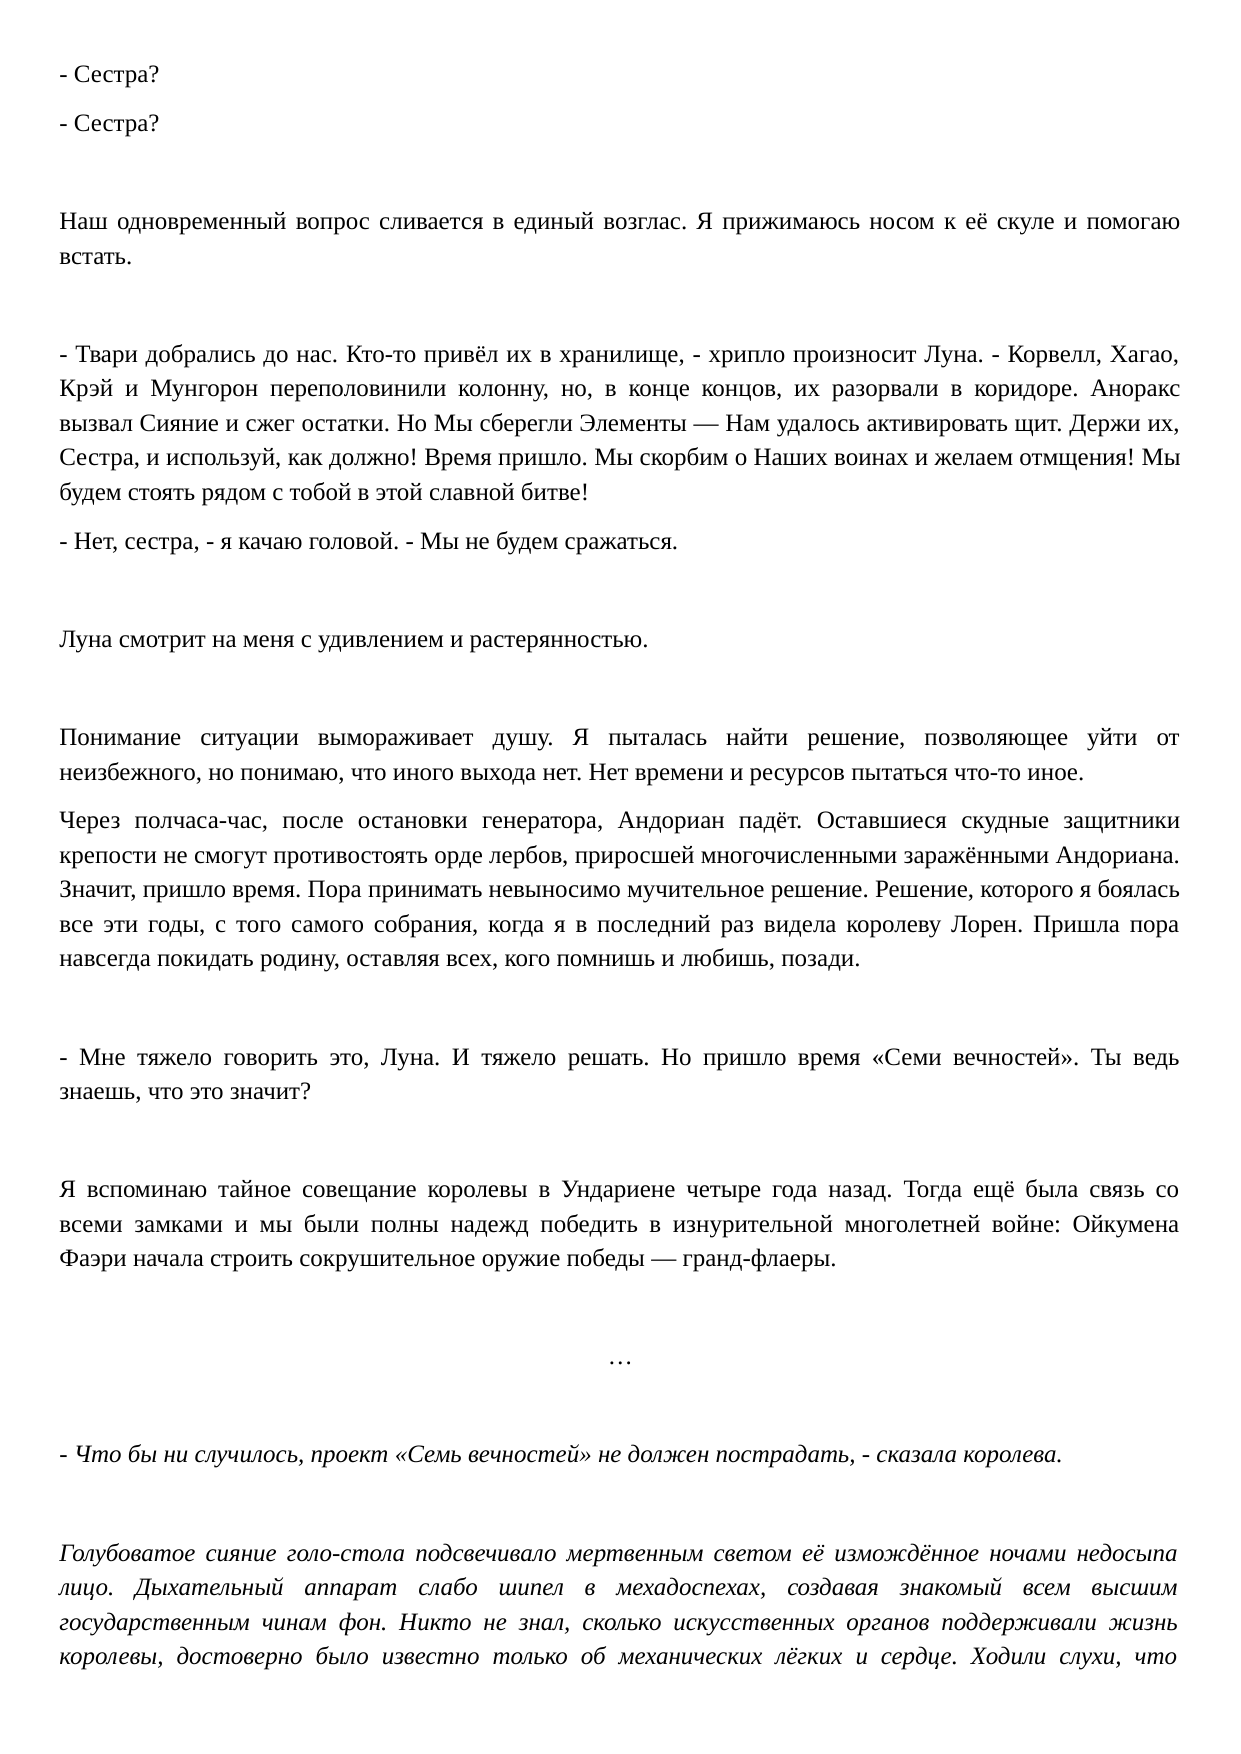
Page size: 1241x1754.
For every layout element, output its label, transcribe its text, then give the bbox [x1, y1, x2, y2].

text - Твари добрались до нас. Кто-то привёл их в хранилище, - хрипло произносит Луна. - Корвелл, Хагао, Крэй и Мунгорон переполовинили колонну, но, в конце концов, их разорвали в коридоре. Аноракс вызвал Сияние и сжег остатки. Но Мы сберегли Элементы — Нам удалось активировать щит. Держи их, Сестра, и используй, как должно! Время пришло. Мы скорбим о Наших воинах и желаем отмщения! Мы будем стоять рядом с тобой в этой славной битве! [59, 339, 1181, 506]
text - Нет, сестра, - я качаю головой. - Мы не будем сражаться. [59, 526, 1181, 554]
text Наш одновременный вопрос сливается в единый возглас. Я прижимаюсь носом к её скуле и помогаю встать. [59, 206, 1181, 269]
text - Сестра? [59, 59, 1181, 88]
text Луна смотрит на меня с удивлением и растерянностью. [59, 624, 1181, 653]
text Понимание ситуации вымораживает душу. Я пыталась найти решение, позволяющее уйти от неизбежного, но понимаю, что иного выхода нет. Нет времени и ресурсов пытаться что-то иное. [59, 722, 1181, 785]
text - Мне тяжело говорить это, Луна. И тяжело решать. Но пришло время «Семи вечностей». Ты ведь знаешь, что это значит? [59, 1042, 1181, 1105]
text Через полчаса-час, после остановки генератора, Андориан падёт. Оставшиеся скудные защитники крепости не смогут противостоять орде лербов, приросшей многочисленными заражёнными Андориана. Значит, пришло время. Пора принимать невыносимо мучительное решение. Решение, которого я боялась все эти годы, с того самого собрания, когда я в последний раз видела королеву Лорен. Пришла пора навсегда покидать родину, оставляя всех, кого помнишь и любишь, позади. [59, 806, 1181, 972]
text … [59, 1341, 1181, 1370]
text - Сестра? [59, 108, 1181, 137]
text - Что бы ни случилось, проект «Семь вечностей» не должен пострадать, - сказала королева. [59, 1439, 1181, 1468]
text Голубоватое сияние голо-стола подсвечивало мертвенным светом её измождённое ночами недосыпа лицо. Дыхательный аппарат слабо шипел в мехадоспехах, создавая знакомый всем высшим государственным чинам фон. Никто не знал, сколько искусственных органов поддерживали жизнь королевы, достоверно было известно только об механических лёгких и сердце. Ходили слухи, что [59, 1538, 1181, 1670]
text Я вспоминаю тайное совещание королевы в Ундариене четыре года назад. Тогда ещё была связь со всеми замками и мы были полны надежд победить в изнурительной многолетней войне: Ойкумена Фаэри начала строить сокрушительное оружие победы — гранд-флаеры. [59, 1174, 1181, 1272]
